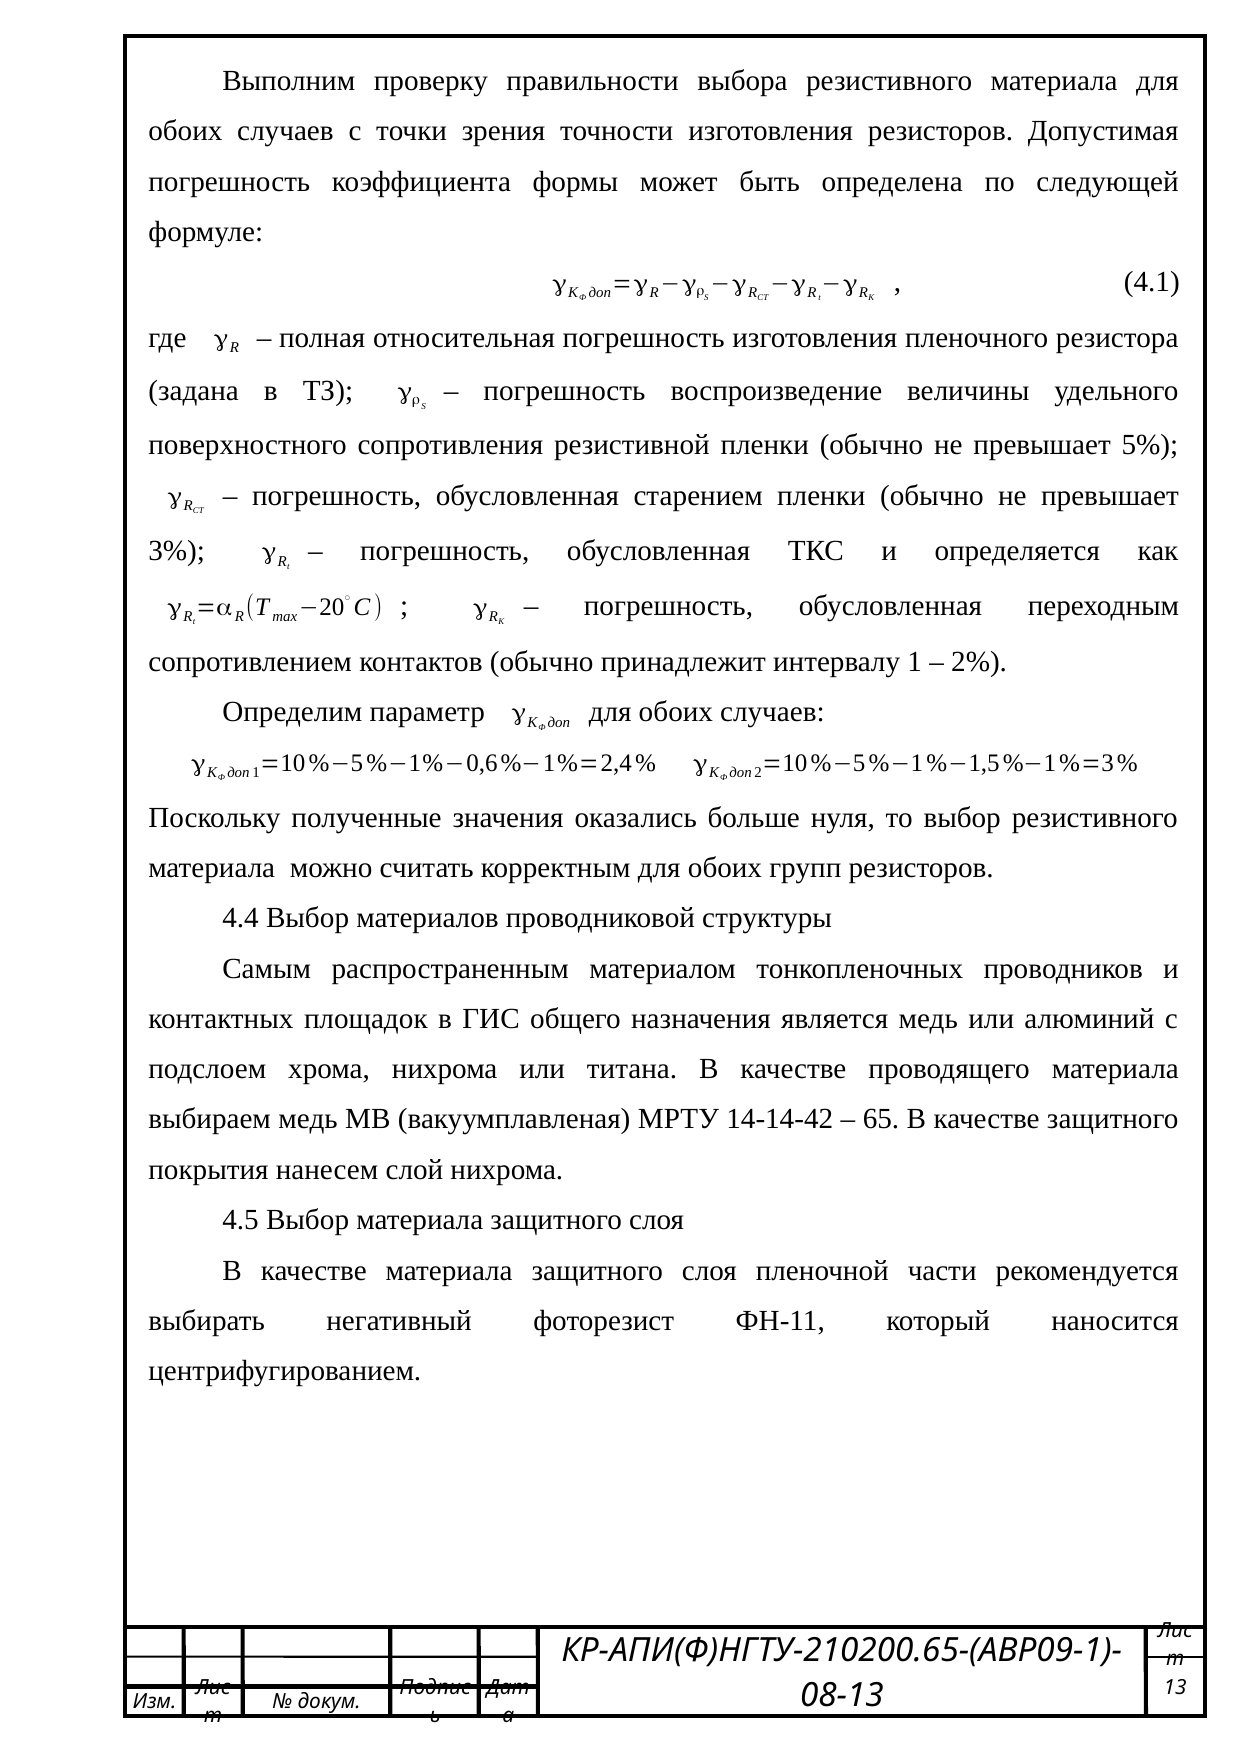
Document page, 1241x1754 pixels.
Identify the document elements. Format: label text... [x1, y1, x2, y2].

text Определим параметр для обоих случаев: [148, 694, 1179, 733]
text Самым распространенным материалом тонкопленочных проводников и контактных площадок в ГИС общего назначения является медь или алюминий с подслоем хрома, нихрома или титана. В качестве проводящего материала выбираем медь МВ (вакуумплавленая) МРТУ 14-14-42 – 65. В качестве защитного покрытия нанесем слой нихрома. [148, 951, 1179, 1186]
text 4.4 Выбор материалов проводниковой структуры [148, 900, 1179, 934]
text Поскольку полученные значения оказались больше нуля, то выбор резистивного материала можно считать корректным для обоих групп резисторов. [148, 800, 1179, 884]
text В качестве материала защитного слоя пленочной части рекомендуется выбирать негативный фоторезист ФН-11, который наносится центрифугированием. [148, 1253, 1179, 1387]
text 4.5 Выбор материала защитного слоя [148, 1202, 1179, 1236]
text Выполним проверку правильности выбора резистивного материала для обоих случаев с точки зрения точности изготовления резисторов. Допустимая погрешность коэффициента формы может быть определена по следующей формуле: [148, 63, 1179, 247]
text где – полная относительная погрешность изготовления пленочного резистора (задана в ТЗ); – погрешность воспроизведение величины удельного поверхностного сопротивления резистивной пленки (обычно не превышает 5%); – погрешность, обусловленная старением пленки (обычно не превышает 3%); – погрешность, обусловленная ТКС и определяется как ; – погрешность, обусловленная переходным сопротивлением контактов (обычно принадлежит интервалу 1 – 2%). [148, 320, 1179, 677]
text , (4.1) [148, 264, 1179, 303]
